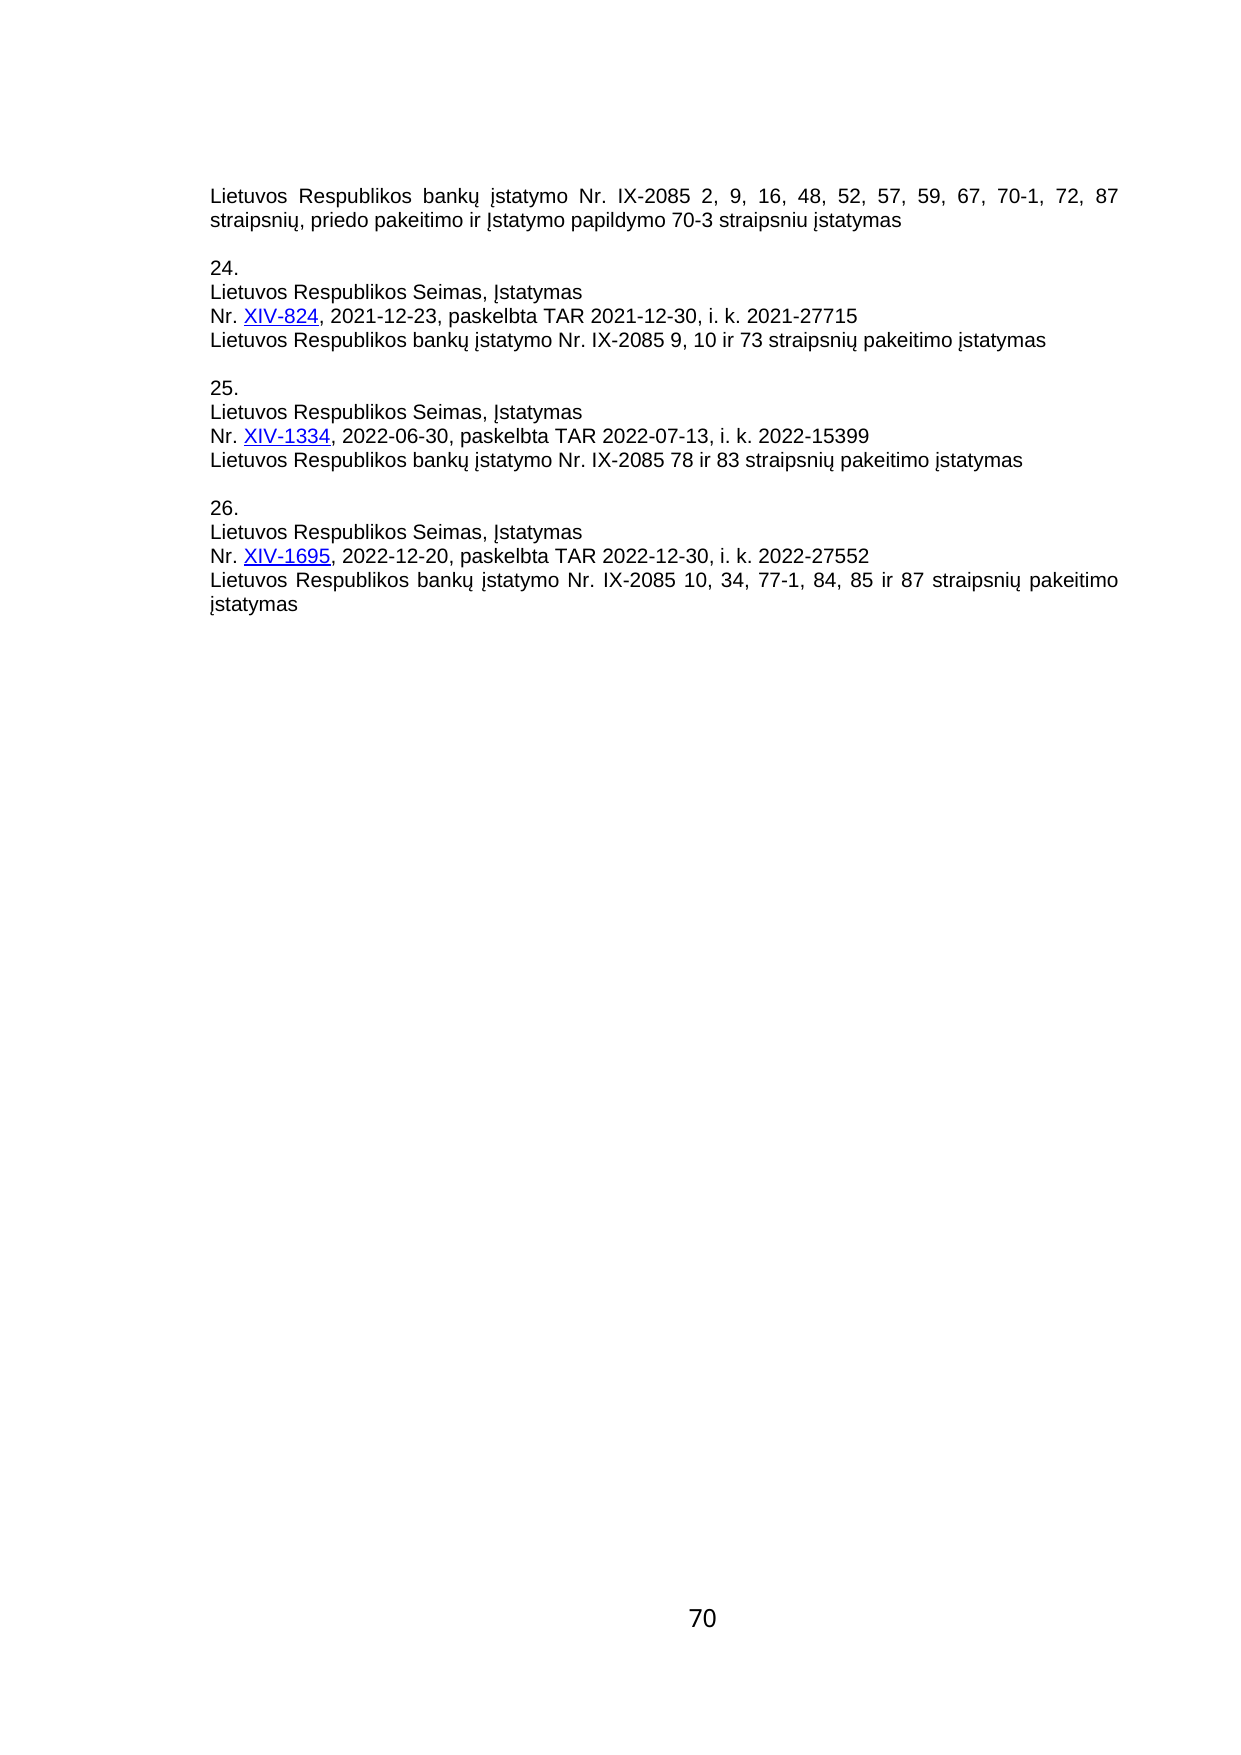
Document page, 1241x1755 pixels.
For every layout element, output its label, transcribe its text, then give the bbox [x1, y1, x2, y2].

text Lietuvos Respublikos Seimas, Įstatymas [210, 280, 1120, 304]
text Lietuvos Respublikos bankų įstatymo Nr. IX-2085 9, 10 ir 73 straipsnių pakeitimo įstatymas [210, 328, 1120, 352]
text Nr. XIV-1695, 2022-12-20, paskelbta TAR 2022-12-30, i. k. 2022-27552 [210, 543, 1120, 567]
text 26. [210, 496, 1120, 519]
text Lietuvos Respublikos bankų įstatymo Nr. IX-2085 2, 9, 16, 48, 52, 57, 59, 67, 70-1, 72, 87 straipsnių, priedo pakeitimo ir Įstatymo papildymo 70-3 straipsniu įstatymas [210, 184, 1120, 232]
text Lietuvos Respublikos Seimas, Įstatymas [210, 519, 1120, 543]
text Lietuvos Respublikos bankų įstatymo Nr. IX-2085 78 ir 83 straipsnių pakeitimo įstatymas [210, 448, 1120, 472]
text Nr. XIV-1334, 2022-06-30, paskelbta TAR 2022-07-13, i. k. 2022-15399 [210, 424, 1120, 448]
text Lietuvos Respublikos Seimas, Įstatymas [210, 400, 1120, 424]
text Nr. XIV-824, 2021-12-23, paskelbta TAR 2021-12-30, i. k. 2021-27715 [210, 304, 1120, 328]
text 24. [210, 256, 1120, 280]
text 25. [210, 376, 1120, 400]
text Lietuvos Respublikos bankų įstatymo Nr. IX-2085 10, 34, 77-1, 84, 85 ir 87 straipsnių pakeitimo įstatymas [210, 567, 1120, 615]
